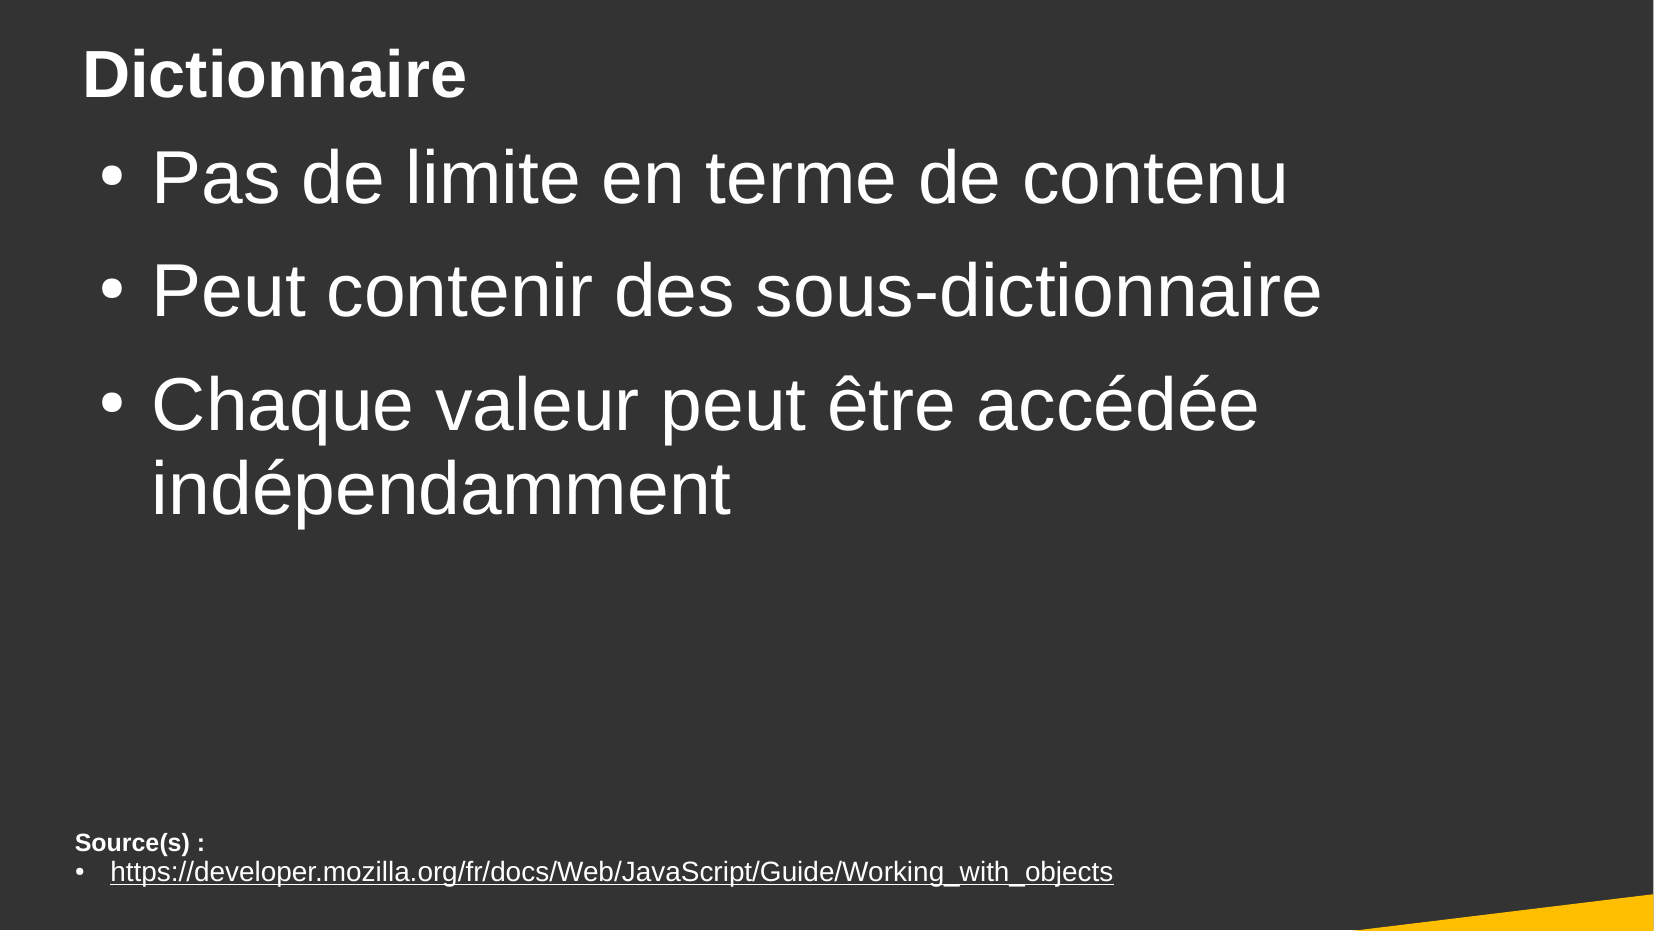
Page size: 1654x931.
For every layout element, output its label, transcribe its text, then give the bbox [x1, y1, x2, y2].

text_box [1351, 894, 1654, 931]
list Pas de limite en terme de contenu Peut contenir des sous-dictionnaire Chaque valeur peut être accédée indépendamment [80, 135, 1620, 709]
text_box Source(s) : https://developer.mozilla.org/fr/docs/Web/JavaScript/Guide/Working_with_objects [60, 821, 1583, 920]
title Dictionnaire [82, 37, 1571, 114]
